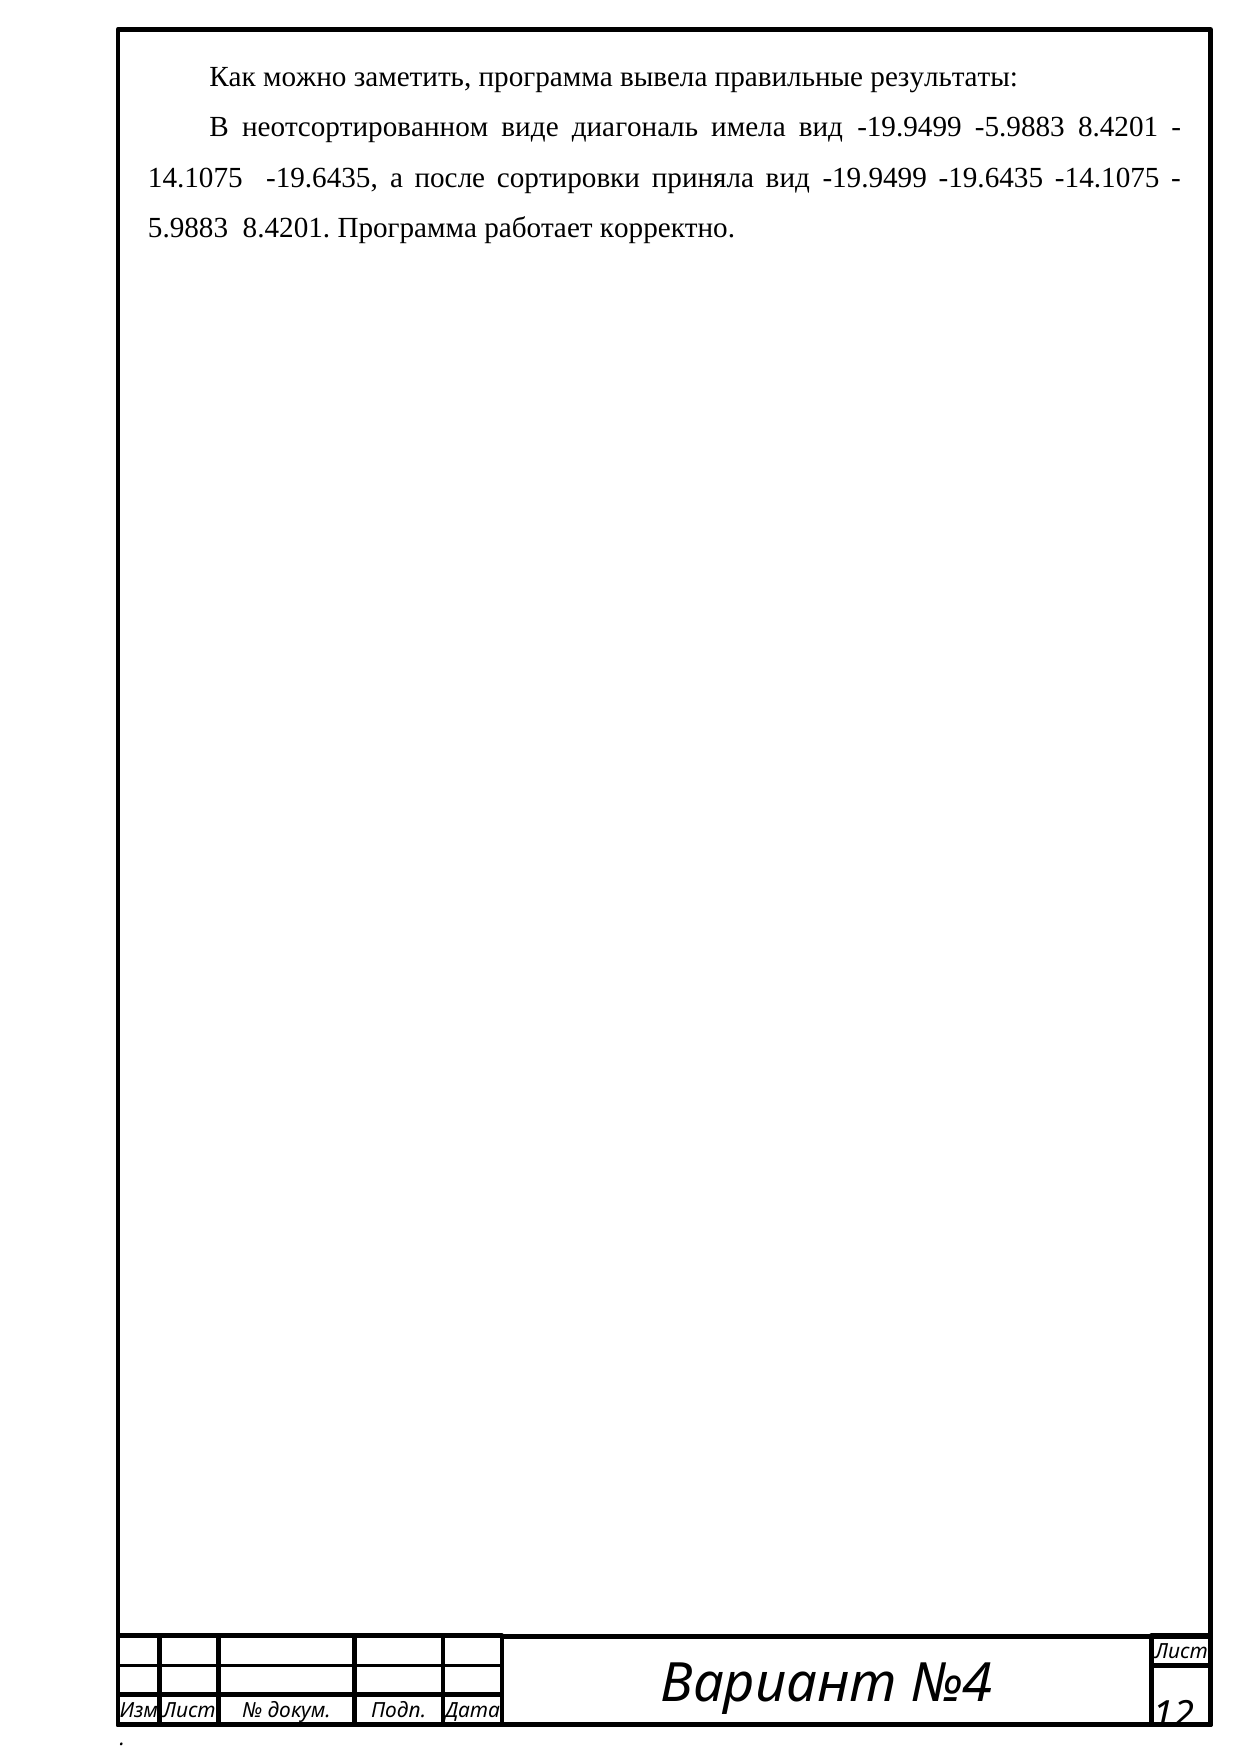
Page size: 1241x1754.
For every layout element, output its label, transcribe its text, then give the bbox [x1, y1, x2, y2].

text В неотсортированном виде диагональ имела вид -19.9499 -5.9883 8.4201 -14.1075 -19.6435, а после сортировки приняла вид -19.9499 -19.6435 -14.1075 -5.9883 8.4201. Программа работает корректно. [148, 109, 1181, 243]
text Как можно заметить, программа вывела правильные результаты: [148, 59, 1181, 93]
